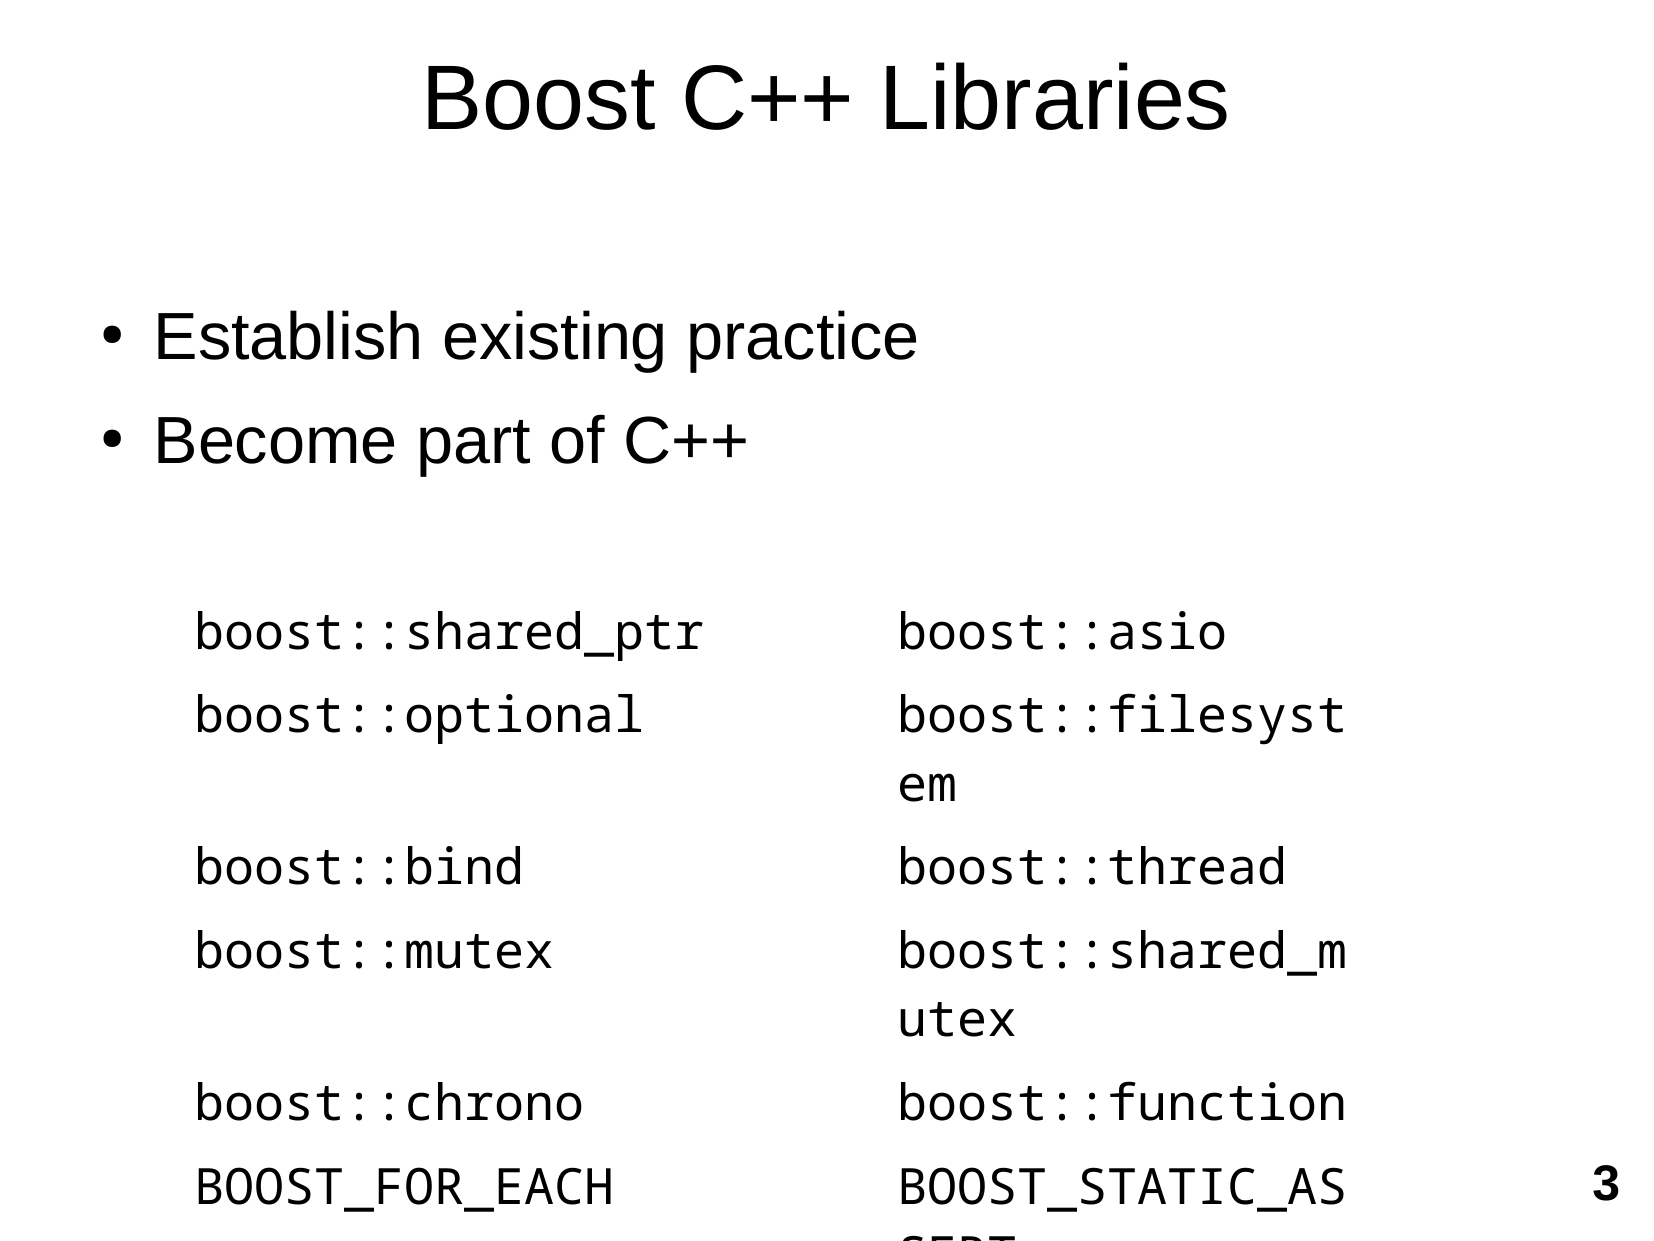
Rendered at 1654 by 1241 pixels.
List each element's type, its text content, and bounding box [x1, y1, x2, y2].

table_cell boost::bind [180, 824, 882, 907]
table_cell boost::shared_mutex [883, 908, 1387, 1059]
table_cell BOOST_STATIC_ASSERT [883, 1144, 1387, 1241]
table_cell boost::thread [883, 824, 1387, 907]
list Establish existing practice Become part of C++ [82, 195, 1571, 541]
table_cell BOOST_FOR_EACH [180, 1144, 882, 1241]
table_header boost::shared_ptr [180, 589, 882, 672]
table_cell boost::mutex [180, 908, 882, 1059]
title Boost C++ Libraries [82, 15, 1571, 181]
table_cell boost::function [883, 1060, 1387, 1143]
table_cell boost::chrono [180, 1060, 882, 1143]
table_cell boost::filesystem [883, 673, 1387, 823]
table_cell boost::optional [180, 673, 882, 823]
table_header boost::asio [883, 589, 1387, 672]
